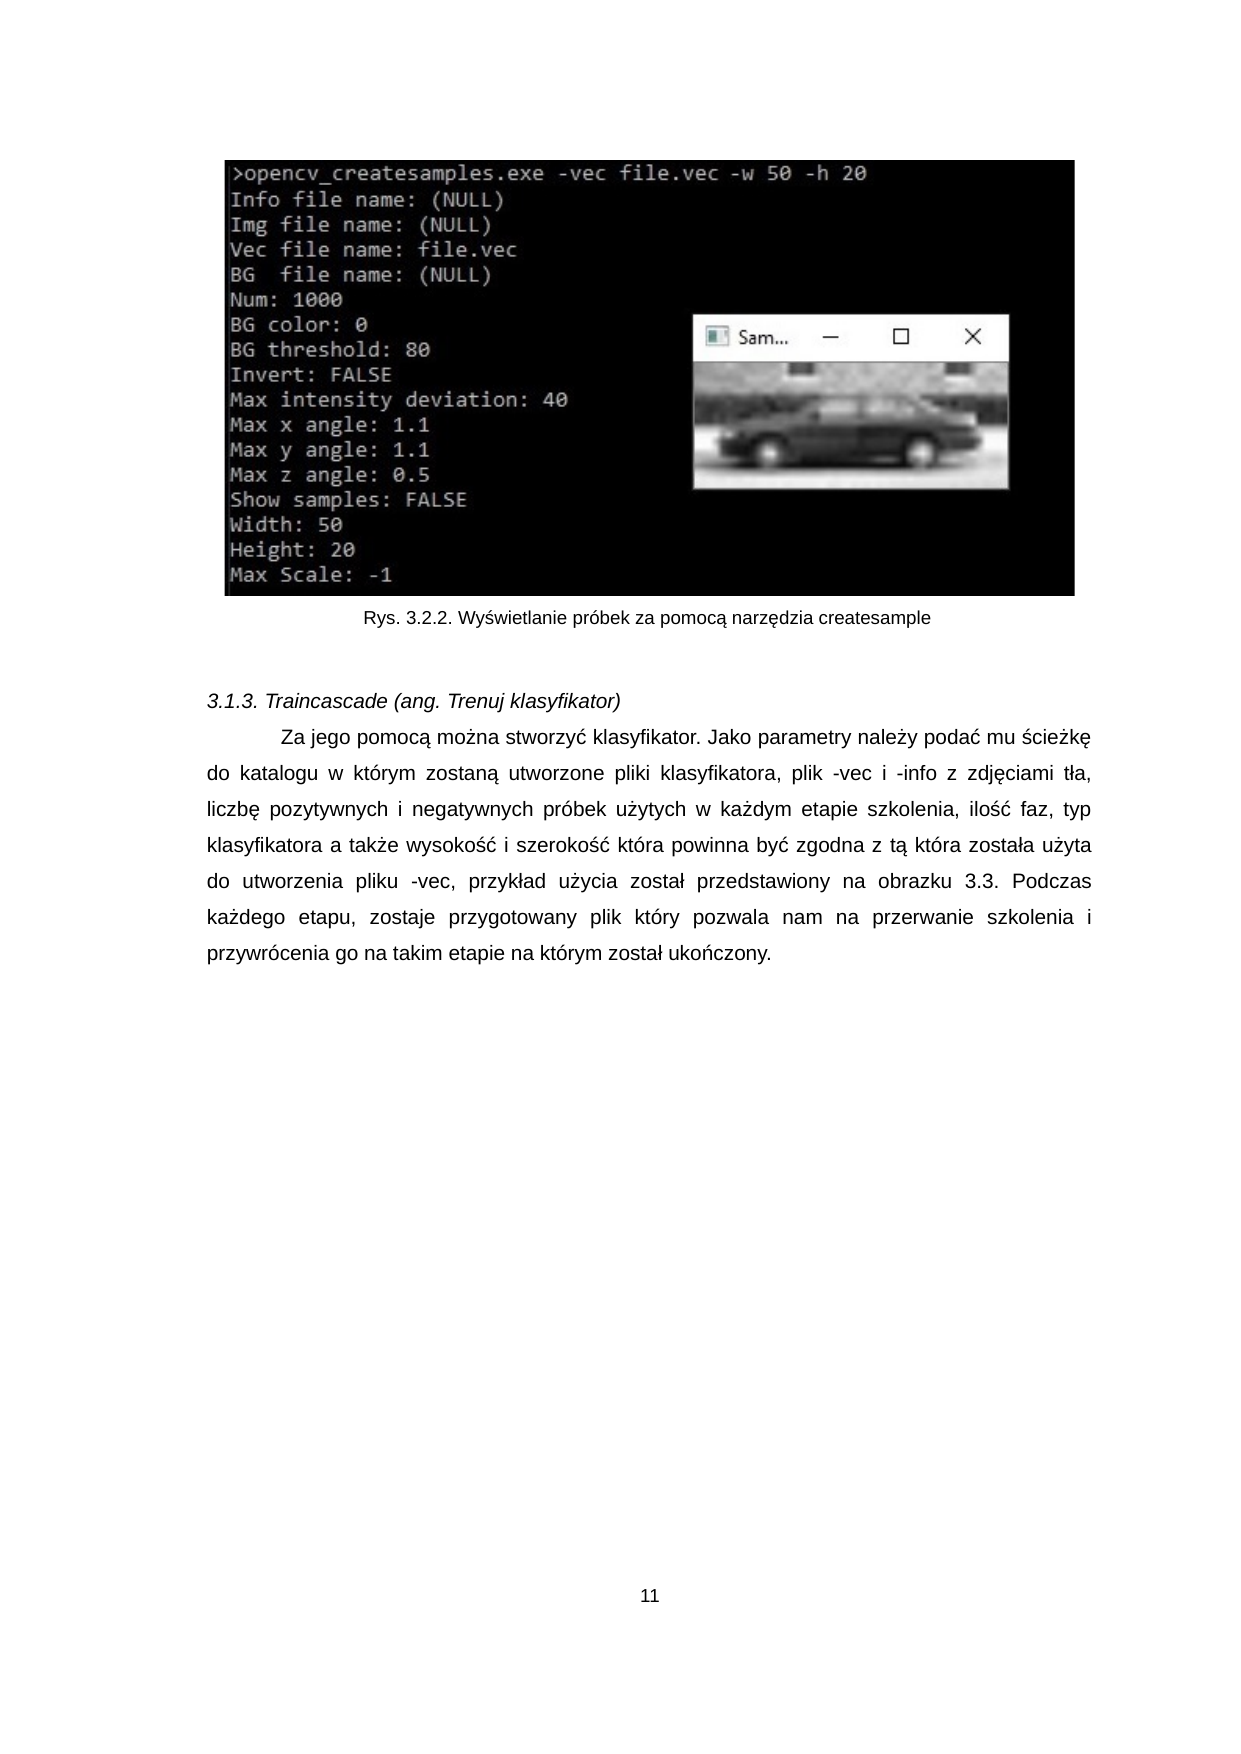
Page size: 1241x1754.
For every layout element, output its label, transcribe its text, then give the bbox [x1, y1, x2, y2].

text Za jego pomocą można stworzyć klasyfikator. Jako parametry należy podać mu ścieżkę do katalogu w którym zostaną utworzone pliki klasyfikatora, plik -vec i -info z zdjęciami tła, liczbę pozytywnych i negatywnych próbek użytych w każdym etapie szkolenia, ilość faz, typ klasyfikatora a także wysokość i szerokość która powinna być zgodna z tą która została użyta do utworzenia pliku -vec, przykład użycia został przedstawiony na obrazku 3.3. Podczas każdego etapu, zostaje przygotowany plik który pozwala nam na przerwanie szkolenia i przywrócenia go na takim etapie na którym został ukończony. [207, 725, 1093, 964]
text Rys. 3.2.2. Wyświetlanie próbek za pomocą narzędzia createsample [207, 148, 1093, 628]
text 3.1.3. Traincascade (ang. Trenuj klasyfikator) [207, 689, 1093, 713]
picture [224, 160, 1075, 596]
